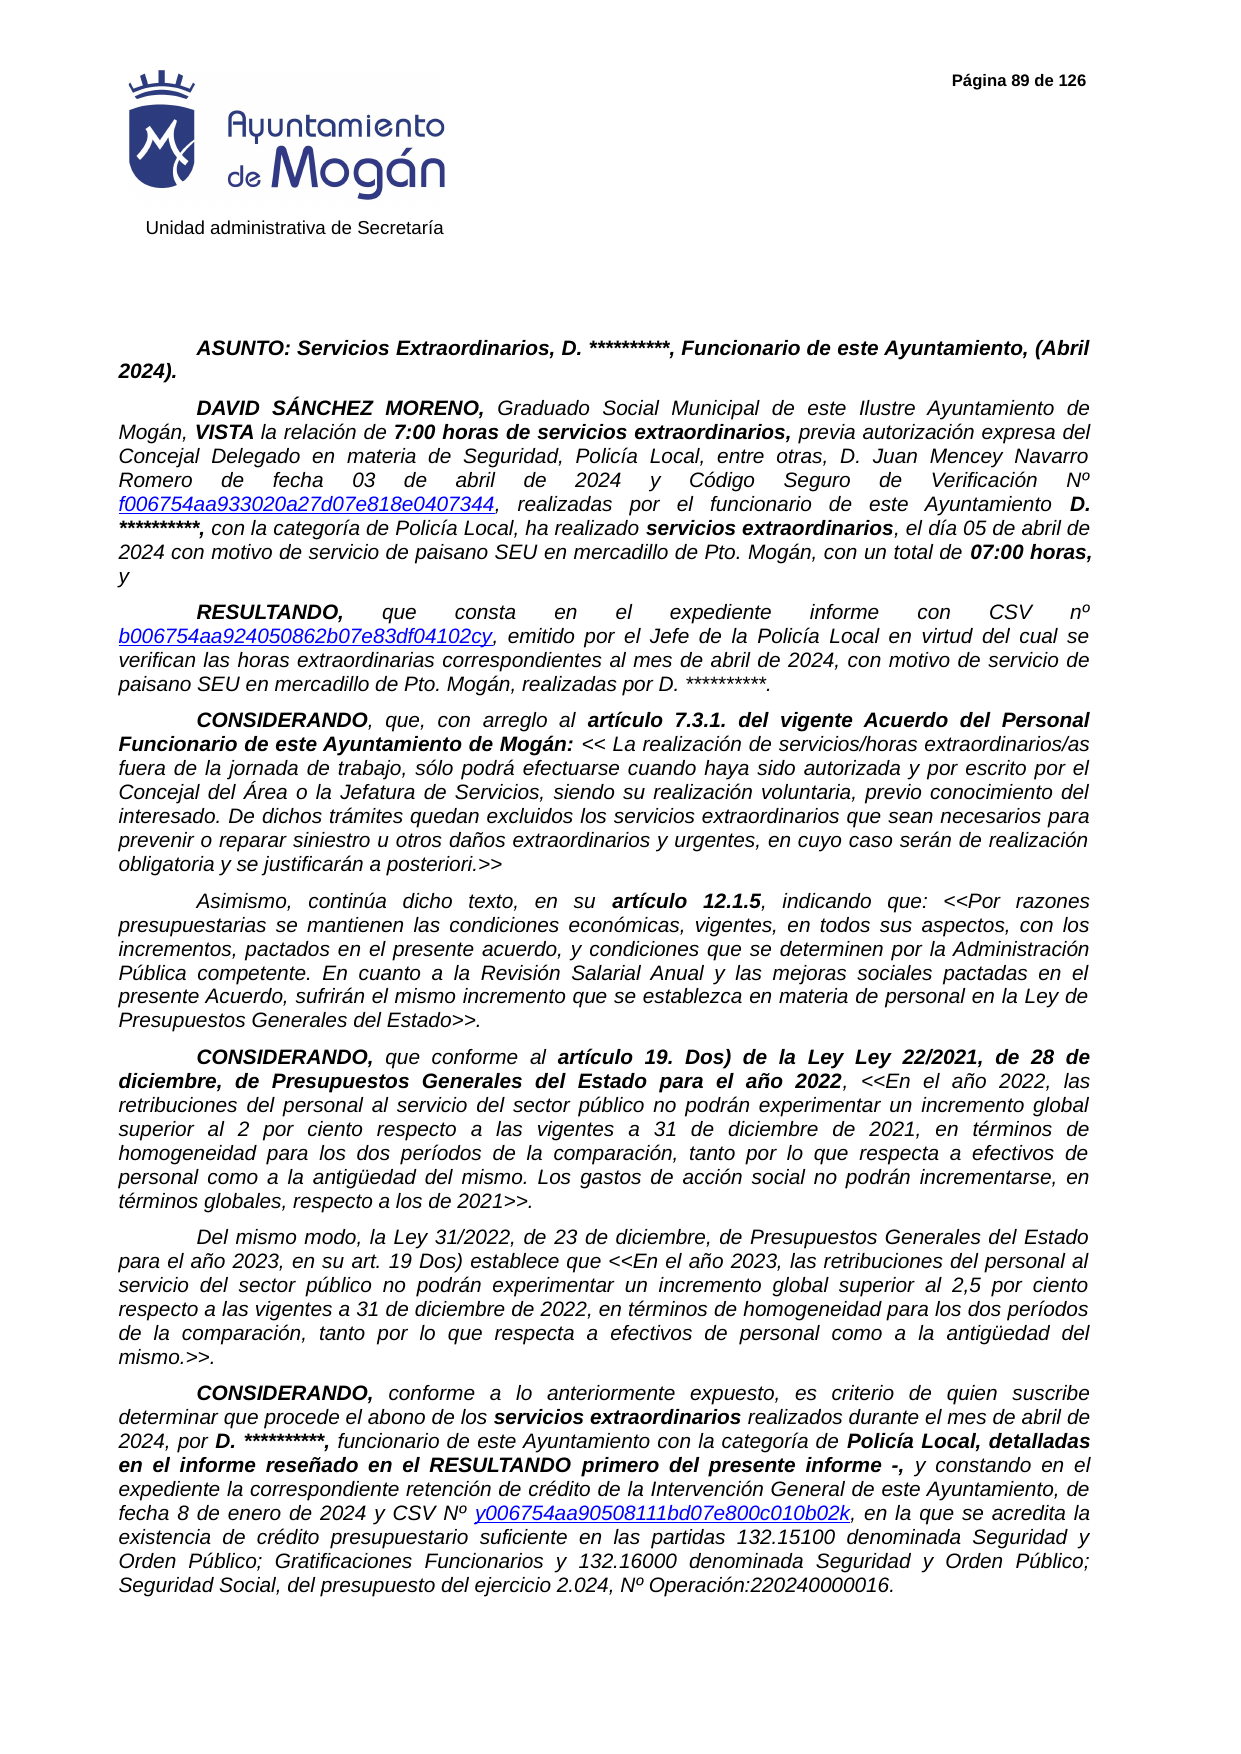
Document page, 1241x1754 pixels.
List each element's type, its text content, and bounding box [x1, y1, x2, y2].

text ASUNTO: Servicios Extraordinarios, D. **********, Funcionario de este Ayuntamiento, (Abril 2024). [118, 335, 1092, 383]
text CONSIDERANDO, que conforme al artículo 19. Dos) de la Ley Ley 22/2021, de 28 de diciembre, de Presupuestos Generales del Estado para el año 2022, <<En el año 2022, las retribuciones del personal al servicio del sector público no podrán experimentar un incremento global superior al 2 por ciento respecto a las vigentes a 31 de diciembre de 2021, en términos de homogeneidad para los dos períodos de la comparación, tanto por lo que respecta a efectivos de personal como a la antigüedad del mismo. Los gastos de acción social no podrán incrementarse, en términos globales, respecto a los de 2021>>. [118, 1045, 1092, 1212]
text DAVID SÁNCHEZ MORENO, Graduado Social Municipal de este Ilustre Ayuntamiento de Mogán, VISTA la relación de 7:00 horas de servicios extraordinarios, previa autorización expresa del Concejal Delegado en materia de Seguridad, Policía Local, entre otras, D. Juan Mencey Navarro Romero de fecha 03 de abril de 2024 y Código Seguro de Verificación Nº f006754aa933020a27d07e818e0407344, realizadas por el funcionario de este Ayuntamiento D. **********, con la categoría de Policía Local, ha realizado servicios extraordinarios, el día 05 de abril de 2024 con motivo de servicio de paisano SEU en mercadillo de Pto. Mogán, con un total de 07:00 horas, y [118, 396, 1092, 587]
text Asimismo, continúa dicho texto, en su artículo 12.1.5, indicando que: <<Por razones presupuestarias se mantienen las condiciones económicas, vigentes, en todos sus aspectos, con los incrementos, pactados en el presente acuerdo, y condiciones que se determinen por la Administración Pública competente. En cuanto a la Revisión Salarial Anual y las mejoras sociales pactadas en el presente Acuerdo, sufrirán el mismo incremento que se establezca en materia de personal en la Ley de Presupuestos Generales del Estado>>. [118, 888, 1092, 1032]
text CONSIDERANDO, que, con arreglo al artículo 7.3.1. del vigente Acuerdo del Personal Funcionario de este Ayuntamiento de Mogán: << La realización de servicios/horas extraordinarios/as fuera de la jornada de trabajo, sólo podrá efectuarse cuando haya sido autorizada y por escrito por el Concejal del Área o la Jefatura de Servicios, siendo su realización voluntaria, previo conocimiento del interesado. De dichos trámites quedan excluidos los servicios extraordinarios que sean necesarios para prevenir o reparar siniestro u otros daños extraordinarios y urgentes, en cuyo caso serán de realización obligatoria y se justificarán a posteriori.>> [118, 708, 1092, 876]
text CONSIDERANDO, conforme a lo anteriormente expuesto, es criterio de quien suscribe determinar que procede el abono de los servicios extraordinarios realizados durante el mes de abril de 2024, por D. **********, funcionario de este Ayuntamiento con la categoría de Policía Local, detalladas en el informe reseñado en el RESULTANDO primero del presente informe -, y constando en el expediente la correspondiente retención de crédito de la Intervención General de este Ayuntamiento, de fecha 8 de enero de 2024 y CSV Nº y006754aa90508111bd07e800c010b02k, en la que se acredita la existencia de crédito presupuestario suficiente en las partidas 132.15100 denominada Seguridad y Orden Público; Gratificaciones Funcionarios y 132.16000 denominada Seguridad y Orden Público; Seguridad Social, del presupuesto del ejercicio 2.024, Nº Operación:220240000016. [118, 1381, 1092, 1597]
text Del mismo modo, la Ley 31/2022, de 23 de diciembre, de Presupuestos Generales del Estado para el año 2023, en su art. 19 Dos) establece que <<En el año 2023, las retribuciones del personal al servicio del sector público no podrán experimentar un incremento global superior al 2,5 por ciento respecto a las vigentes a 31 de diciembre de 2022, en términos de homogeneidad para los dos períodos de la comparación, tanto por lo que respecta a efectivos de personal como a la antigüedad del mismo.>>. [118, 1225, 1092, 1369]
picture [128, 70, 445, 206]
text RESULTANDO, que consta en el expediente informe con CSV nº b006754aa924050862b07e83df04102cy, emitido por el Jefe de la Policía Local en virtud del cual se verifican las horas extraordinarias correspondientes al mes de abril de 2024, con motivo de servicio de paisano SEU en mercadillo de Pto. Mogán, realizadas por D. **********. [118, 600, 1092, 696]
